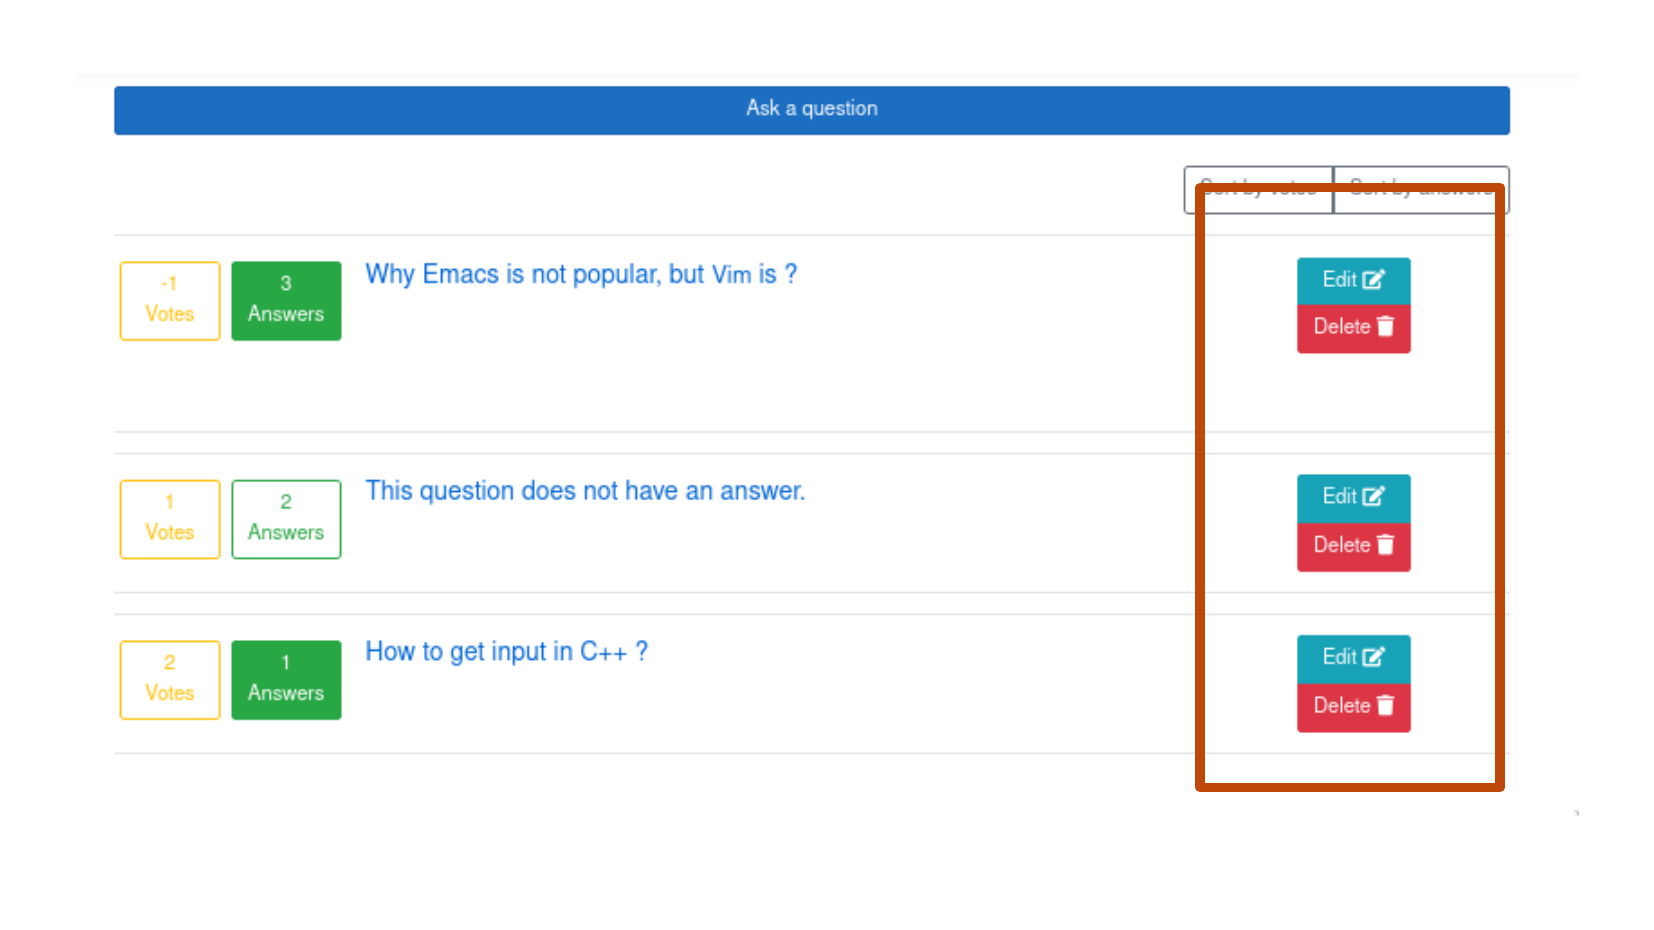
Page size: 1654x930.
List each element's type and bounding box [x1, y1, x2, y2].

picture [75, 74, 1579, 816]
